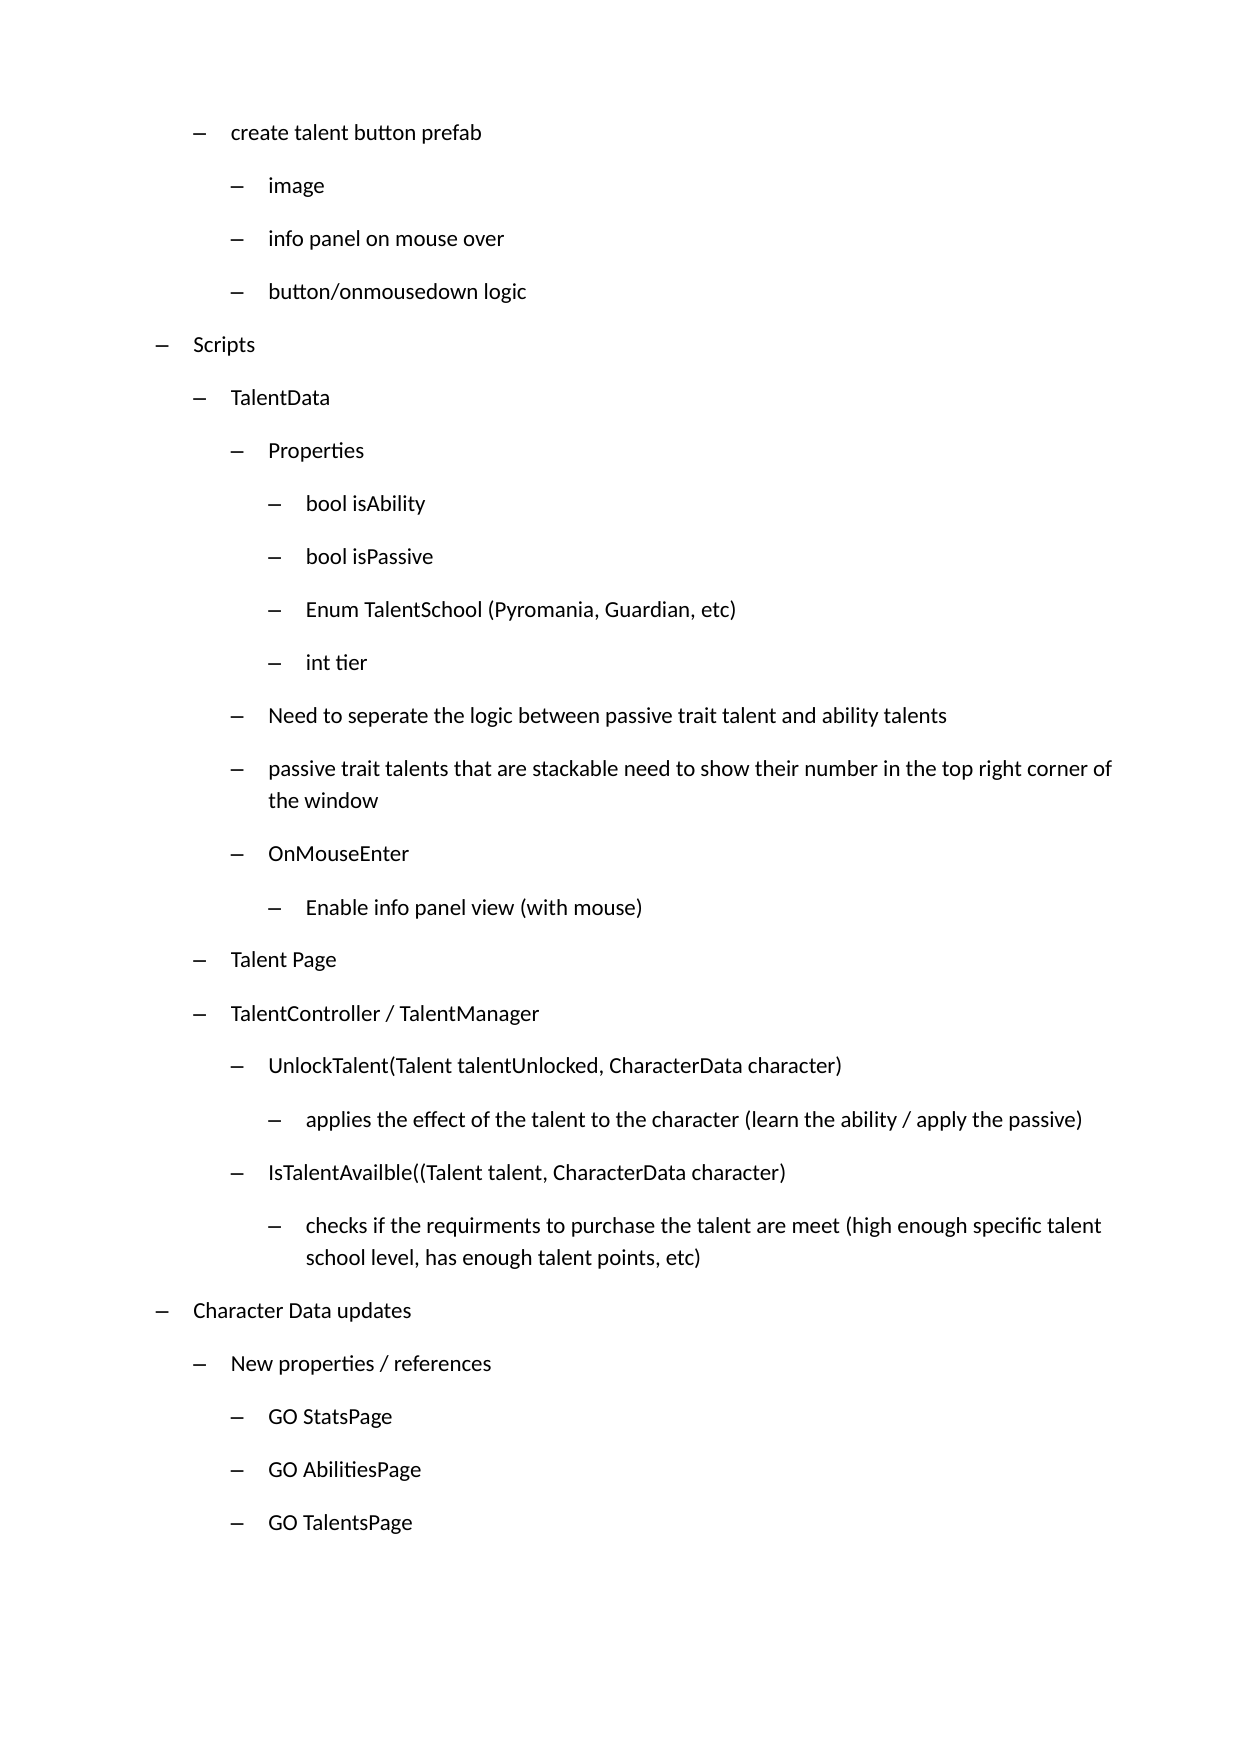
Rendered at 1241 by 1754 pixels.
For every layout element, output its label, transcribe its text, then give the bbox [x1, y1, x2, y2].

list GO TalentsPage [231, 1508, 1122, 1536]
list bool isPassive [268, 542, 1122, 570]
list Need to seperate the logic between passive trait talent and ability talents [231, 701, 1122, 729]
list IsTalentAvailble((Talent talent, CharacterData character) [231, 1158, 1122, 1186]
list passive trait talents that are stackable need to show their number in the top right corner of the window [231, 754, 1122, 814]
list GO StatsPage [231, 1402, 1122, 1430]
list info panel on mouse over [231, 224, 1122, 252]
list button/onmousedown logic [231, 277, 1122, 305]
list Character Data updates [156, 1296, 1122, 1324]
list Enum TalentSchool (Pyromania, Guardian, etc) [268, 595, 1122, 623]
list bool isAbility [268, 489, 1122, 517]
list Properties [231, 436, 1122, 464]
list Talent Page [193, 946, 1122, 974]
list image [231, 171, 1122, 199]
list New properties / references [193, 1349, 1122, 1377]
list TalentData [193, 383, 1122, 411]
list applies the effect of the talent to the character (learn the ability / apply the passive) [268, 1105, 1122, 1133]
list GO AbilitiesPage [231, 1455, 1122, 1483]
list int tier [268, 648, 1122, 676]
list TalentController / TalentManager [193, 999, 1122, 1027]
list Scripts [156, 330, 1122, 358]
list create talent button prefab [193, 118, 1122, 146]
list OnMouseEnter [231, 839, 1122, 868]
list UnlockTalent(Talent talentUnlocked, CharacterData character) [231, 1052, 1122, 1080]
list checks if the requirments to purchase the talent are meet (high enough specific talent school level, has enough talent points, etc) [268, 1211, 1122, 1271]
list Enable info panel view (with mouse) [268, 893, 1122, 921]
